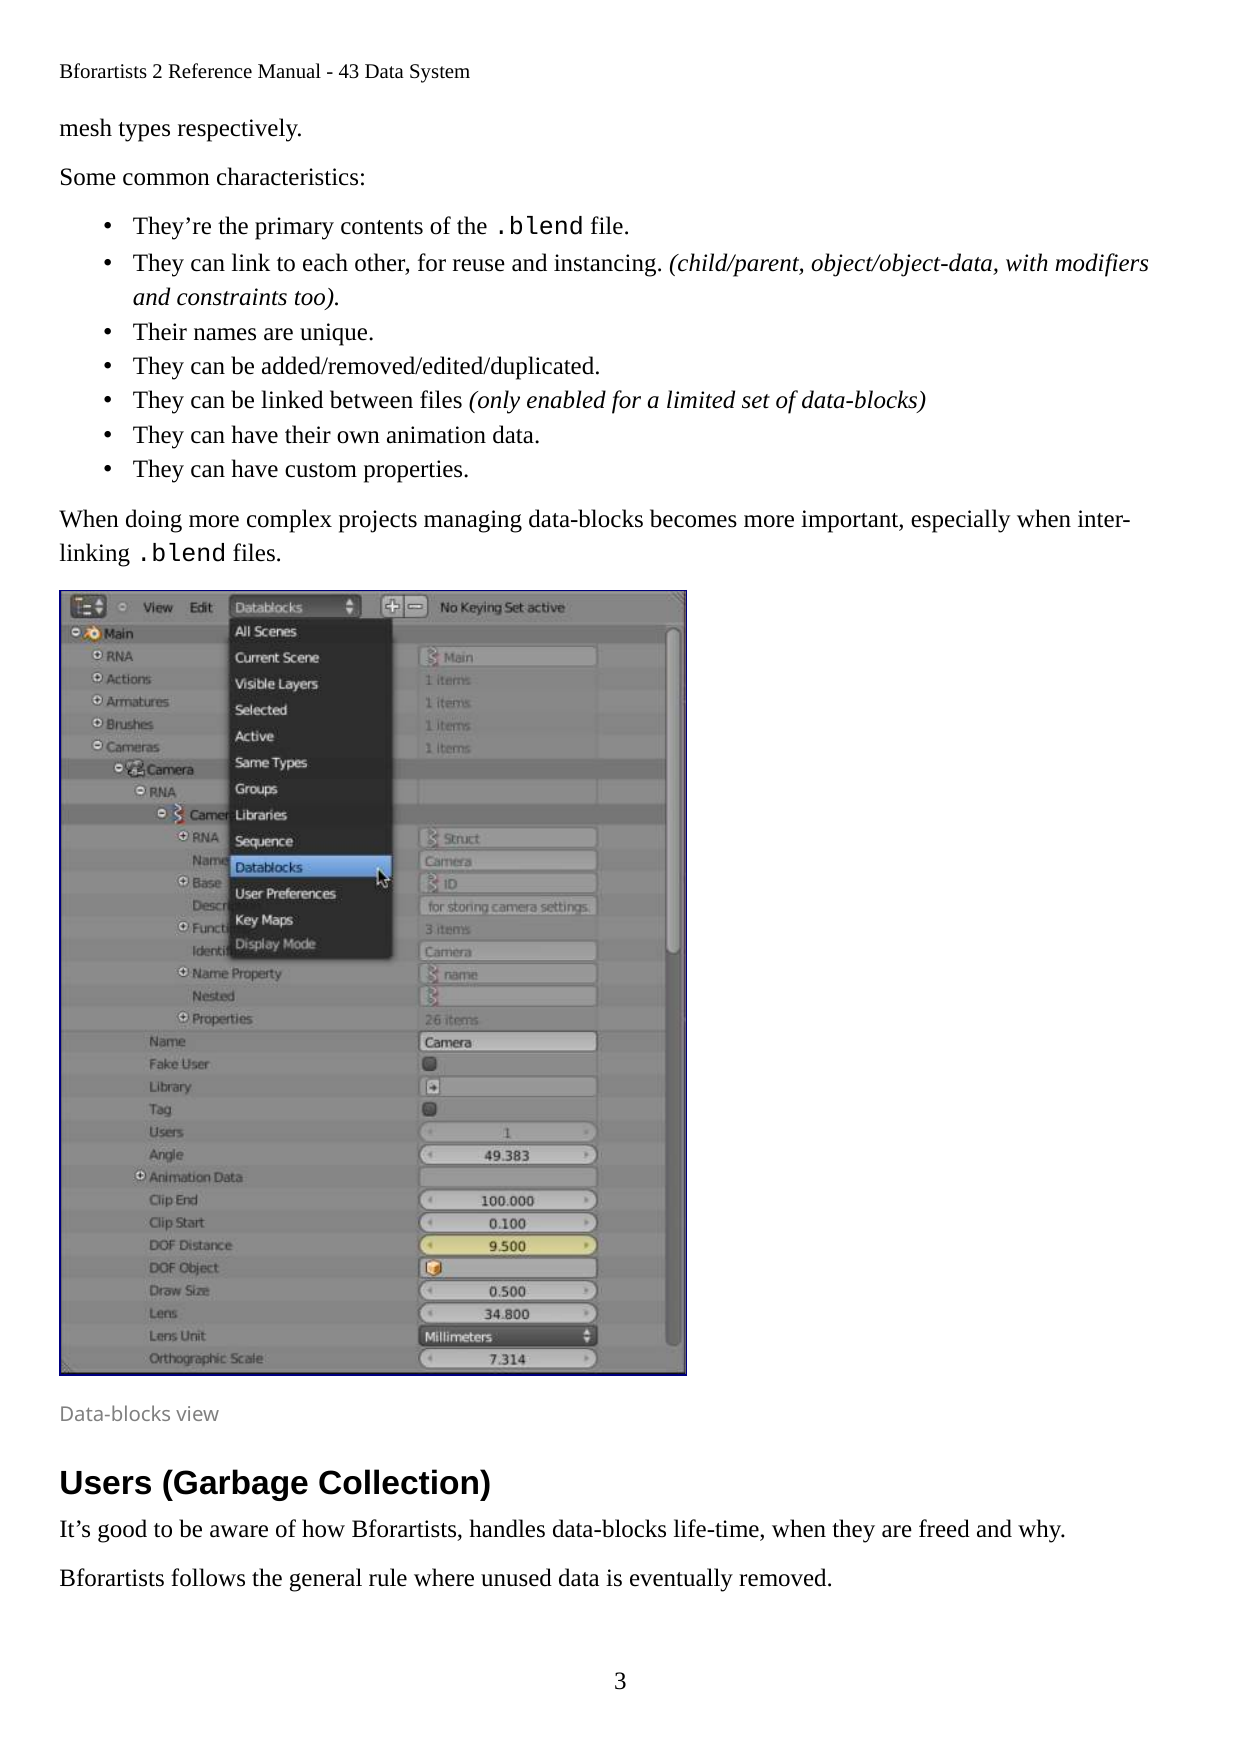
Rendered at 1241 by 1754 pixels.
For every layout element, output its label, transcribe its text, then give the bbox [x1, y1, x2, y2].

list They can have their own animation data. [103, 420, 1181, 449]
picture [61, 591, 686, 1374]
text Bforartists follows the general rule where unused data is eventually removed. [59, 1563, 1181, 1592]
list Their names are unique. [103, 317, 1181, 345]
text Data-blocks view [59, 1396, 1181, 1427]
subtitle Users (Garbage Collection) [59, 1463, 1181, 1501]
list They can be added/removed/edited/duplicated. [103, 351, 1181, 380]
text When doing more complex projects managing data-blocks becomes more important, especially when inter-linking .blend files. [59, 504, 1181, 569]
text mesh types respectively. [59, 113, 1181, 141]
list They’re the primary contents of the .blend file. [103, 211, 1181, 242]
list They can link to each other, for reuse and instancing. (child/parent, object/object-data, with modifiers and constraints too). [103, 248, 1181, 311]
list They can be linked between files (only enabled for a limited set of data-blocks) [103, 386, 1181, 414]
text Some common characteristics: [59, 162, 1181, 190]
text It’s good to be aware of how Bforartists, handles data-blocks life-time, when they are freed and why. [59, 1514, 1181, 1542]
list They can have custom properties. [103, 454, 1181, 483]
